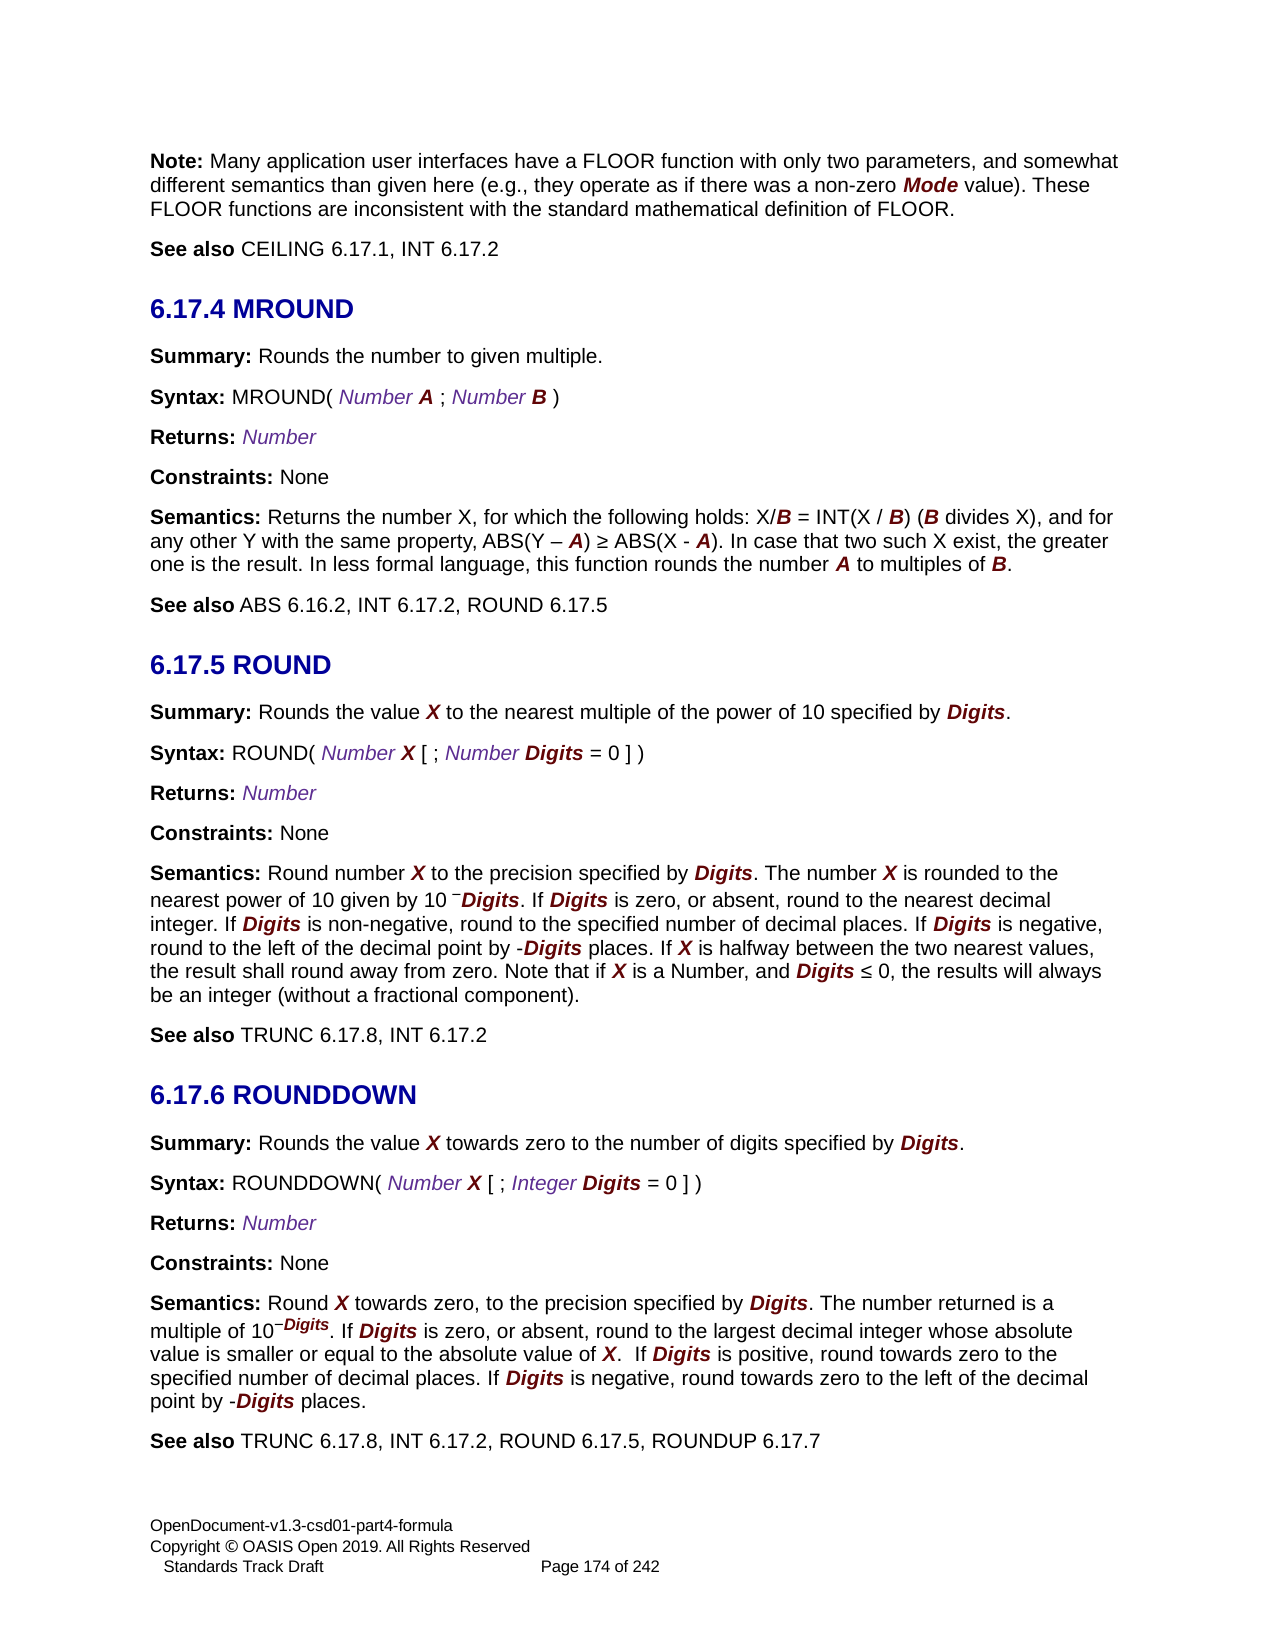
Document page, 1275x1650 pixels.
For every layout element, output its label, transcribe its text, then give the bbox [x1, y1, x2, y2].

text Returns: Number [150, 781, 1125, 805]
text Constraints: None [150, 821, 1125, 845]
text See also TRUNC 6.17.8, INT 6.17.2 [150, 1023, 1125, 1047]
text Syntax: ROUNDDOWN( Number X [ ; Integer Digits = 0 ] ) [150, 1171, 1125, 1195]
text See also TRUNC 6.17.8, INT 6.17.2, ROUND 6.17.5, ROUNDUP 6.17.7 [150, 1430, 1125, 1453]
text Semantics: Returns the number X, for which the following holds: X/B = INT(X / B) (B divides X), and for any other Y with the same property, ABS(Y – A) ≥ ABS(X - A). In case that two such X exist, the greater one is the result. In less formal language, this function rounds the number A to multiples of B. [150, 506, 1125, 576]
text Syntax: ROUND( Number X [ ; Number Digits = 0 ] ) [150, 741, 1125, 764]
text Semantics: Round number X to the precision specified by Digits. The number X is rounded to the nearest power of 10 given by 10 −Digits. If Digits is zero, or absent, round to the nearest decimal integer. If Digits is non-negative, round to the specified number of decimal places. If Digits is negative, round to the left of the decimal point by -Digits places. If X is halfway between the two nearest values, the result shall round away from zero. Note that if X is a Number, and Digits ≤ 0, the results will always be an integer (without a fractional component). [150, 862, 1125, 1007]
text Semantics: Round X towards zero, to the precision specified by Digits. The number returned is a multiple of 10−Digits. If Digits is zero, or absent, round to the largest decimal integer whose absolute value is smaller or equal to the absolute value of X. If Digits is positive, round towards zero to the specified number of decimal places. If Digits is negative, round towards zero to the left of the decimal point by -Digits places. [150, 1292, 1125, 1413]
text Returns: Number [150, 425, 1125, 449]
text Constraints: None [150, 466, 1125, 489]
text Constraints: None [150, 1252, 1125, 1275]
text Syntax: MROUND( Number A ; Number B ) [150, 385, 1125, 409]
text Summary: Rounds the value X to the nearest multiple of the power of 10 specified by Digits. [150, 701, 1125, 724]
text See also ABS 6.16.2, INT 6.17.2, ROUND 6.17.5 [150, 593, 1125, 617]
subtitle ROUND [150, 650, 1125, 680]
subtitle MROUND [150, 294, 1125, 324]
text Note: Many application user interfaces have a FLOOR function with only two parameters, and somewhat different semantics than given here (e.g., they operate as if there was a non-zero Mode value). These FLOOR functions are inconsistent with the standard mathematical definition of FLOOR. [150, 150, 1125, 221]
subtitle ROUNDDOWN [150, 1080, 1125, 1110]
text Summary: Rounds the number to given multiple. [150, 345, 1125, 368]
text Summary: Rounds the value X towards zero to the number of digits specified by Digits. [150, 1131, 1125, 1154]
text See also CEILING 6.17.1, INT 6.17.2 [150, 237, 1125, 261]
text Returns: Number [150, 1211, 1125, 1235]
